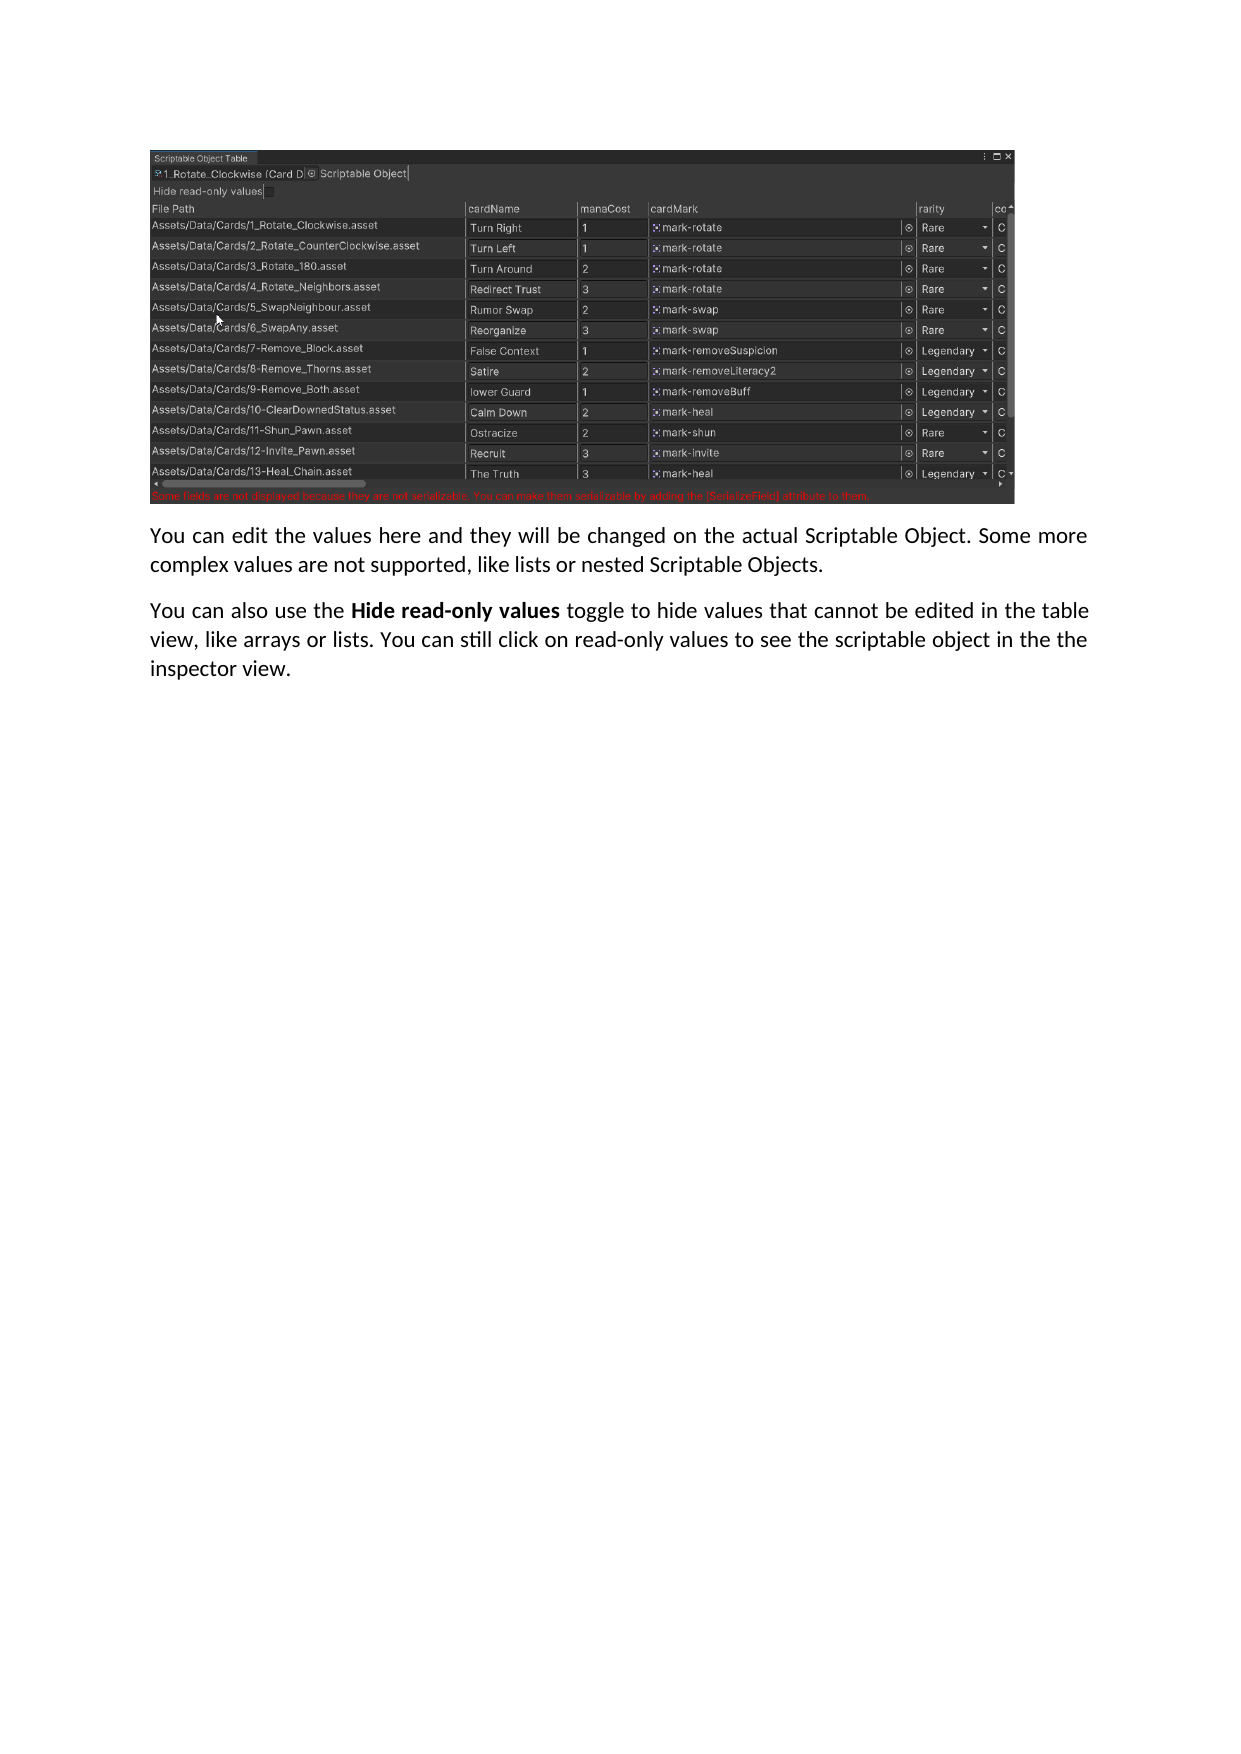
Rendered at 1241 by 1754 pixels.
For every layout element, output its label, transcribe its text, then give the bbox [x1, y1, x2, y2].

text You can also use the Hide read-only values toggle to hide values that cannot be edited in the table view, like arrays or lists. You can still click on read-only values to see the scriptable object in the the inspector view. [150, 596, 1090, 682]
text You can edit the values here and they will be changed on the actual Scriptable Object. Some more complex values are not supported, like lists or nested Scriptable Objects. [150, 521, 1090, 578]
